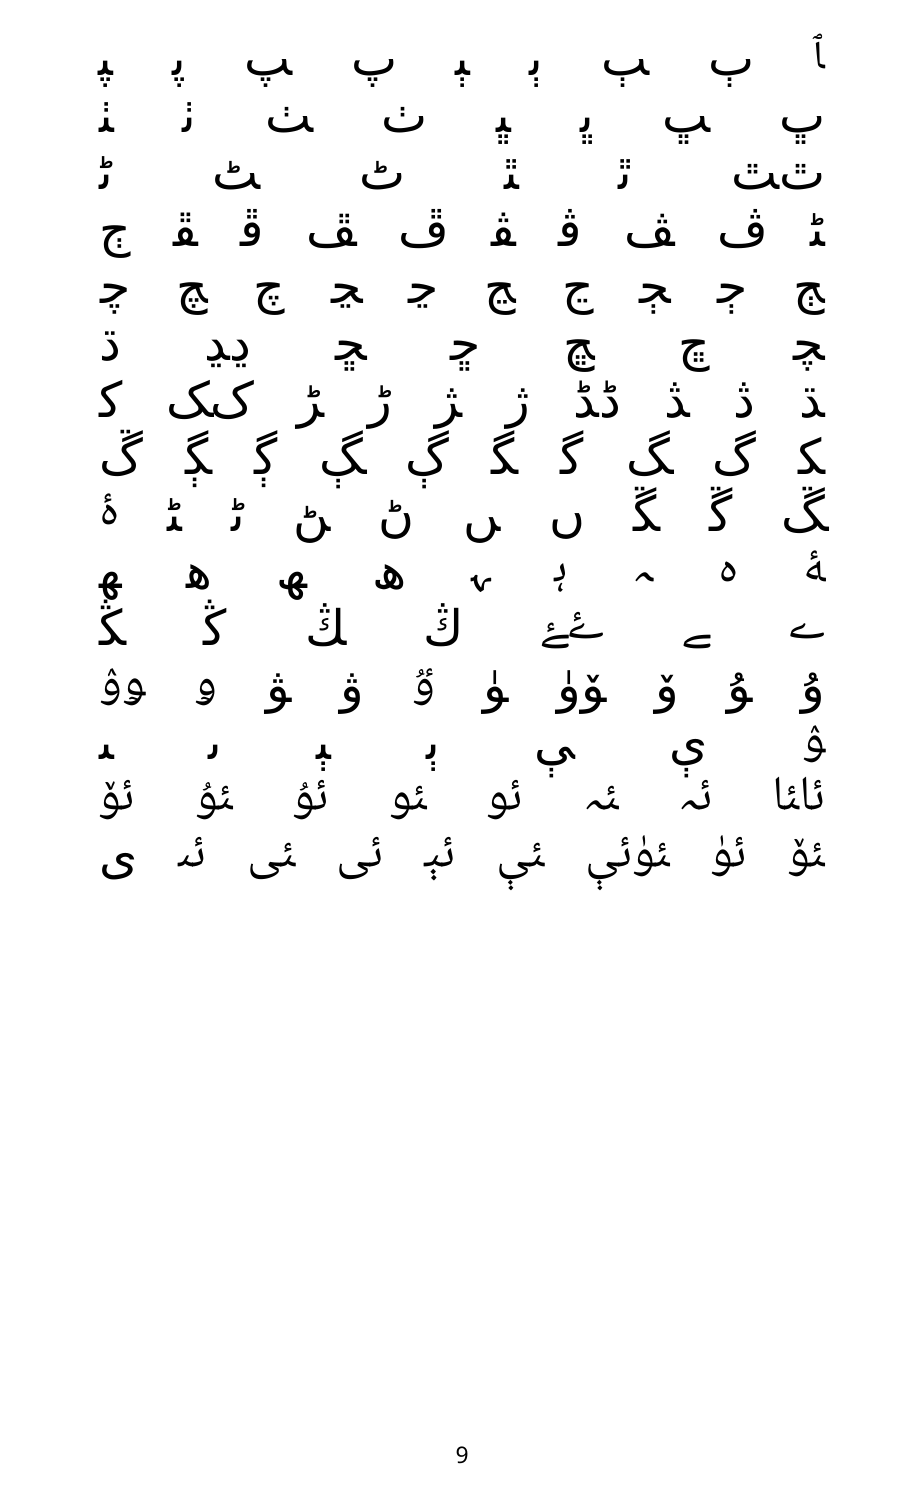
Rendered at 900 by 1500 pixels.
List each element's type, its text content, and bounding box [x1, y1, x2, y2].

text ﯗ ﯘ ﯙ ﯚﯛ ﯜ ﯝ ﯞ ﯟ ﯠ ﯡﯢ [99, 657, 825, 714]
text ﭢﭣ ﭤ ﭥ ﭦ ﭧ ﭨ [99, 144, 825, 201]
text ﯳ ﯴ ﯵﯶ ﯷ ﯸ ﯹ ﯺ ﯻ ﯼ [99, 828, 825, 885]
text ﮅ ﮆ ﮇ ﮈﮉ ﮊ ﮋ ﮌ ﮍ ﮎﮏ ﮐ [99, 372, 825, 429]
text ﭑ ﭒ ﭓ ﭔ ﭕ ﭖ ﭗ ﭘ ﭙ [99, 30, 825, 87]
text ﮑ ﮒ ﮓ ﮔ ﮕ ﮖ ﮗ ﮘ ﮙ ﮚ [99, 429, 825, 486]
text ﭚ ﭛ ﭜ ﭝ ﭞ ﭟ ﭠ ﭡ [99, 87, 825, 144]
text ﯣ ﯤ ﯥ ﯦ ﯧ ﯨ ﯩ [99, 714, 825, 771]
text ﭽ ﭾ ﭿ ﮀ ﮁ ﮂﮃ ﮄ [99, 315, 825, 372]
text ﮛ ﮜ ﮝ ﮞ ﮟ ﮠ ﮡ ﮢ ﮣ ﮤ [99, 486, 825, 543]
text ﮮ ﮯ ﮰﮱ ﯓ ﯔ ﯕ ﯖ [99, 600, 825, 657]
text ﮥ ﮦ ﮧ ﮨ ﮩ ﮪ ﮫ ﮬ ﮭ [99, 543, 825, 600]
text ﭩ ﭪ ﭫ ﭬ ﭭ ﭮ ﭯ ﭰ ﭱ ﭲ [99, 201, 825, 258]
text ﯪﯫ ﯬ ﯭ ﯮ ﯯ ﯰ ﯱ ﯲ [99, 771, 825, 828]
text ﭳ ﭴ ﭵ ﭶ ﭷ ﭸ ﭹ ﭺ ﭻ ﭼ [99, 258, 825, 315]
